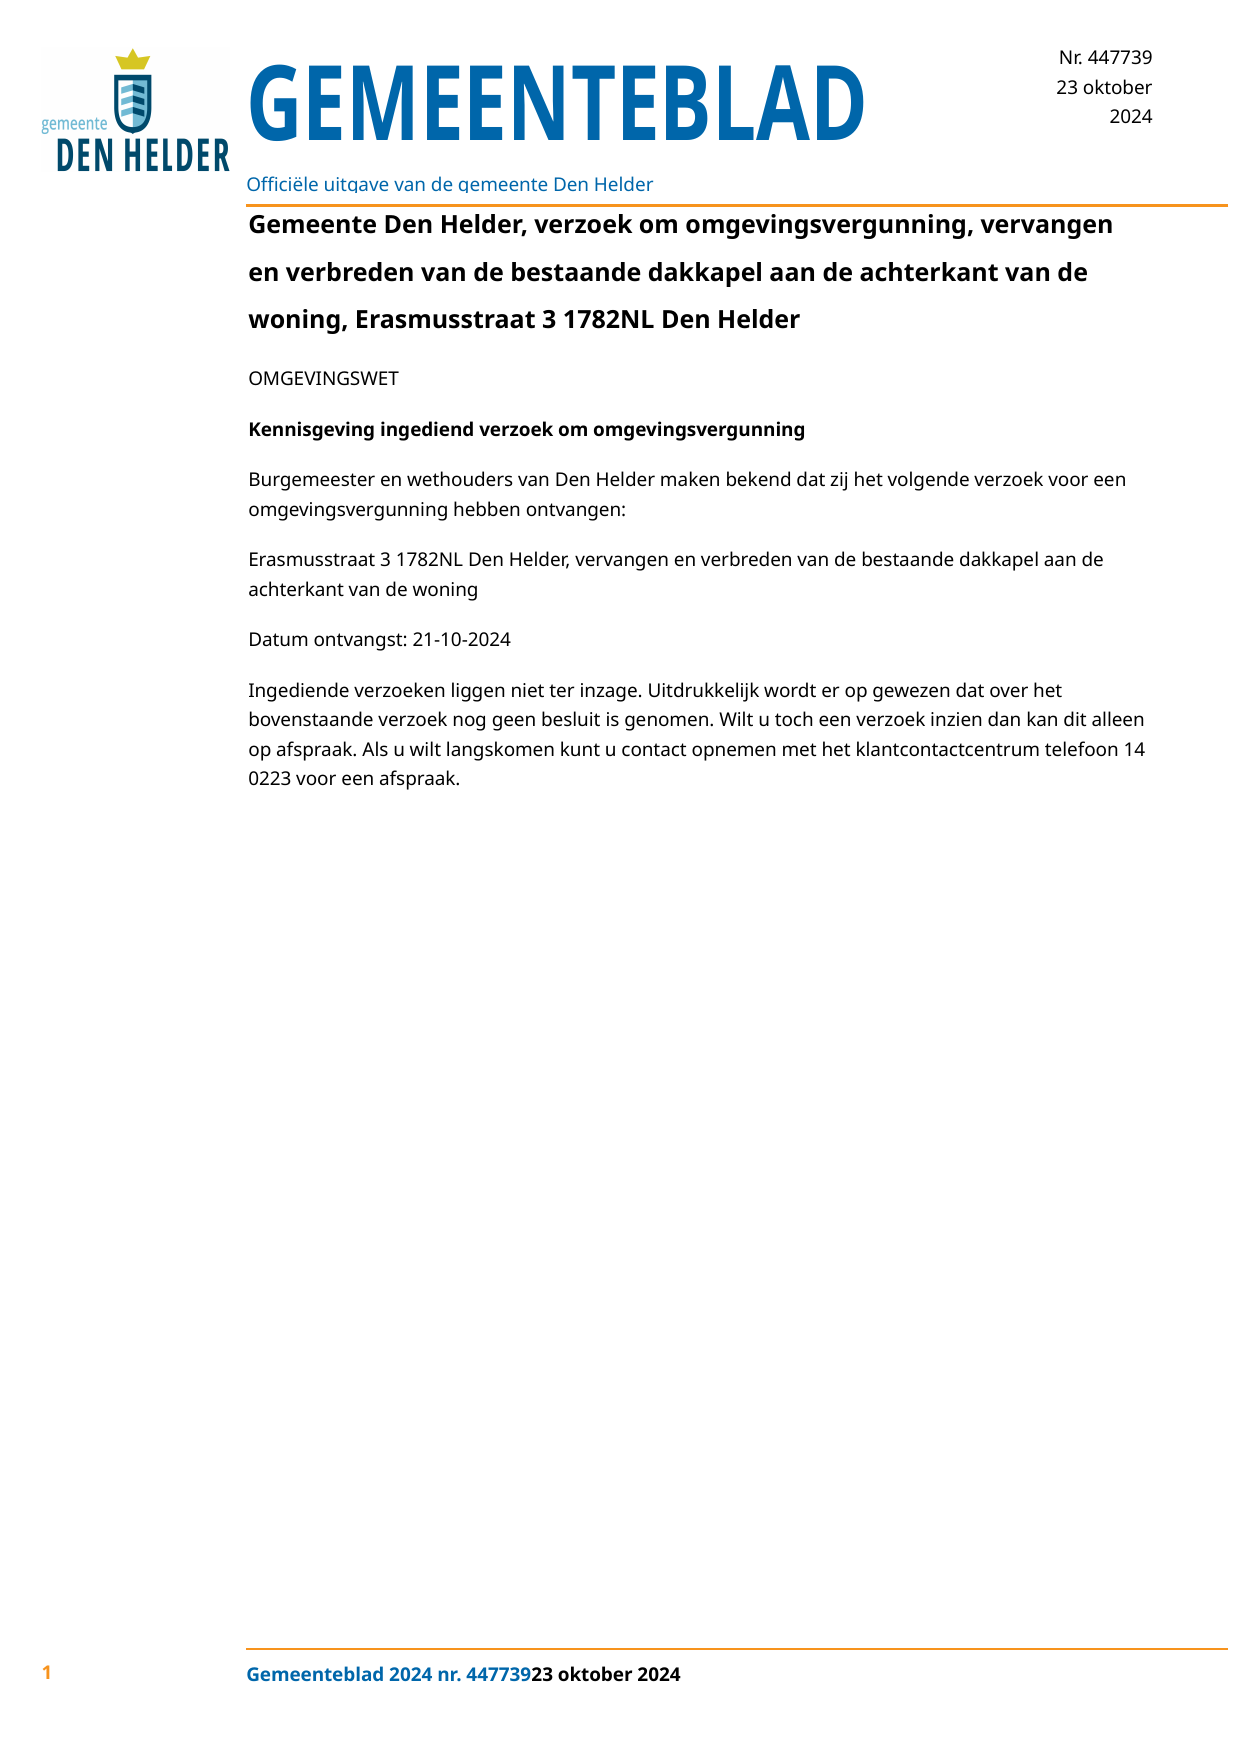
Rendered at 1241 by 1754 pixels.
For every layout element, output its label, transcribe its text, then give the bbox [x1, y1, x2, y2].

text Erasmusstraat 3 1782NL Den Helder, vervangen en verbreden van de bestaande dakkapel aan de achterkant van de woning [248, 546, 1152, 602]
picture [100, 154, 106, 172]
text Burgemeester en wethouders van Den Helder maken bekend dat zij het volgende verzoek voor een omgevingsvergunning hebben ontvangen: [248, 466, 1152, 522]
text OMGEVINGSWET [248, 366, 1152, 391]
picture [41, 47, 231, 172]
text Gemeente Den Helder, verzoek om omgevingsvergunning, vervangen en verbreden van de bestaande dakkapel aan de achterkant van de woning, Erasmusstraat 3 1782NL Den Helder [248, 207, 1152, 336]
text Ingediende verzoeken liggen niet ter inzage. Uitdrukkelijk wordt er op gewezen dat over het bovenstaande verzoek nog geen besluit is genomen. Wilt u toch een verzoek inzien dan kan dit alleen op afspraak. Als u wilt langskomen kunt u contact opnemen met het klantcontactcentrum telefoon 14 0223 voor een afspraak. [248, 677, 1152, 791]
picture [130, 157, 135, 172]
picture [182, 144, 187, 165]
picture [220, 160, 224, 172]
text Kennisgeving ingediend verzoek om omgevingsvergunning [248, 416, 1152, 442]
text Datum ontvangst: 21-10-2024 [248, 626, 1152, 652]
picture [63, 144, 68, 165]
